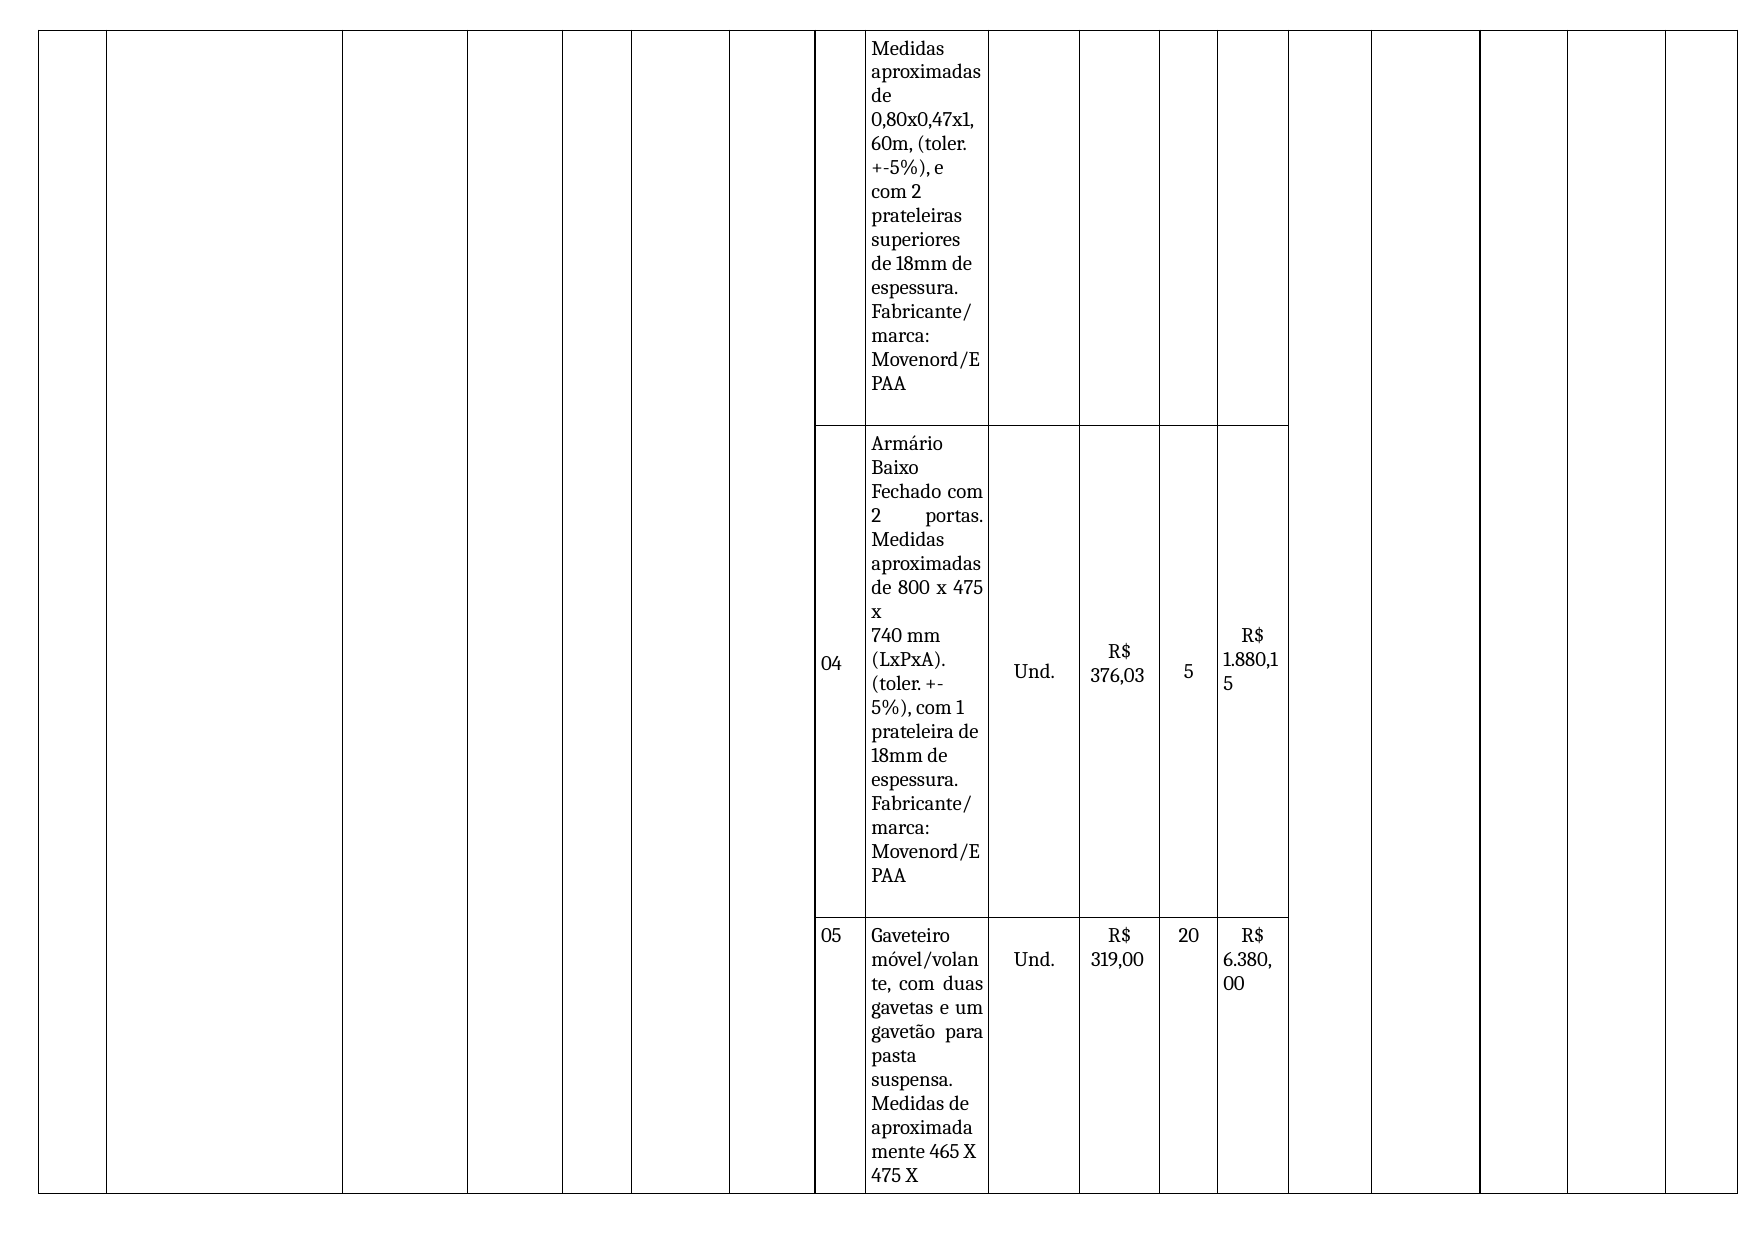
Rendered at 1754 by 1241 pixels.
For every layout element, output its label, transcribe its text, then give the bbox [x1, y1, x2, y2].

table_cell R$ 1.880,15 [1218, 426, 1288, 917]
table_cell 20 [1160, 918, 1217, 1193]
table_cell R$ 376,03 [1080, 426, 1159, 917]
table_cell Und. [989, 426, 1079, 917]
table_cell [1481, 31, 1567, 1193]
table_cell Gaveteiro móvel/volante, com duas gavetas e um gavetão para pasta suspensa. Medidas de aproximadamente 465 X 475 X [866, 918, 988, 1193]
table_cell [107, 31, 342, 1193]
table_cell [816, 31, 865, 425]
table_cell [1218, 31, 1288, 425]
table_cell 04 [816, 426, 865, 917]
table_cell [563, 31, 631, 1193]
table_cell 5 [1160, 426, 1217, 917]
table_cell [1160, 31, 1217, 425]
table_cell [39, 31, 106, 1193]
table_cell [1372, 31, 1479, 1193]
table_cell Medidas aproximadas de 0,80x0,47x1,60m, (toler. +-5%), e com 2 prateleiras superiores de 18mm de espessura. Fabricante/marca: Movenord/EPAA [866, 31, 988, 425]
table_cell [1289, 31, 1371, 1193]
table_cell [989, 31, 1079, 425]
table_cell Und. [989, 918, 1079, 1193]
table_cell 05 [816, 918, 865, 1193]
table_cell [730, 31, 814, 1193]
table_cell [1666, 31, 1737, 1193]
table_cell [1568, 31, 1665, 1193]
table_cell Armário Baixo Fechado com 2 portas. Medidas aproximadas de 800 x 475 x 740 mm (LxPxA). (toler. +- 5%), com 1 prateleira de 18mm de espessura. Fabricante/marca: Movenord/EPAA [866, 426, 988, 917]
table_cell [343, 31, 467, 1193]
table_cell [1080, 31, 1159, 425]
table_cell [632, 31, 729, 1193]
table_cell [468, 31, 562, 1193]
table_cell R$ 6.380,00 [1218, 918, 1288, 1193]
table_cell R$ 319,00 [1080, 918, 1159, 1193]
